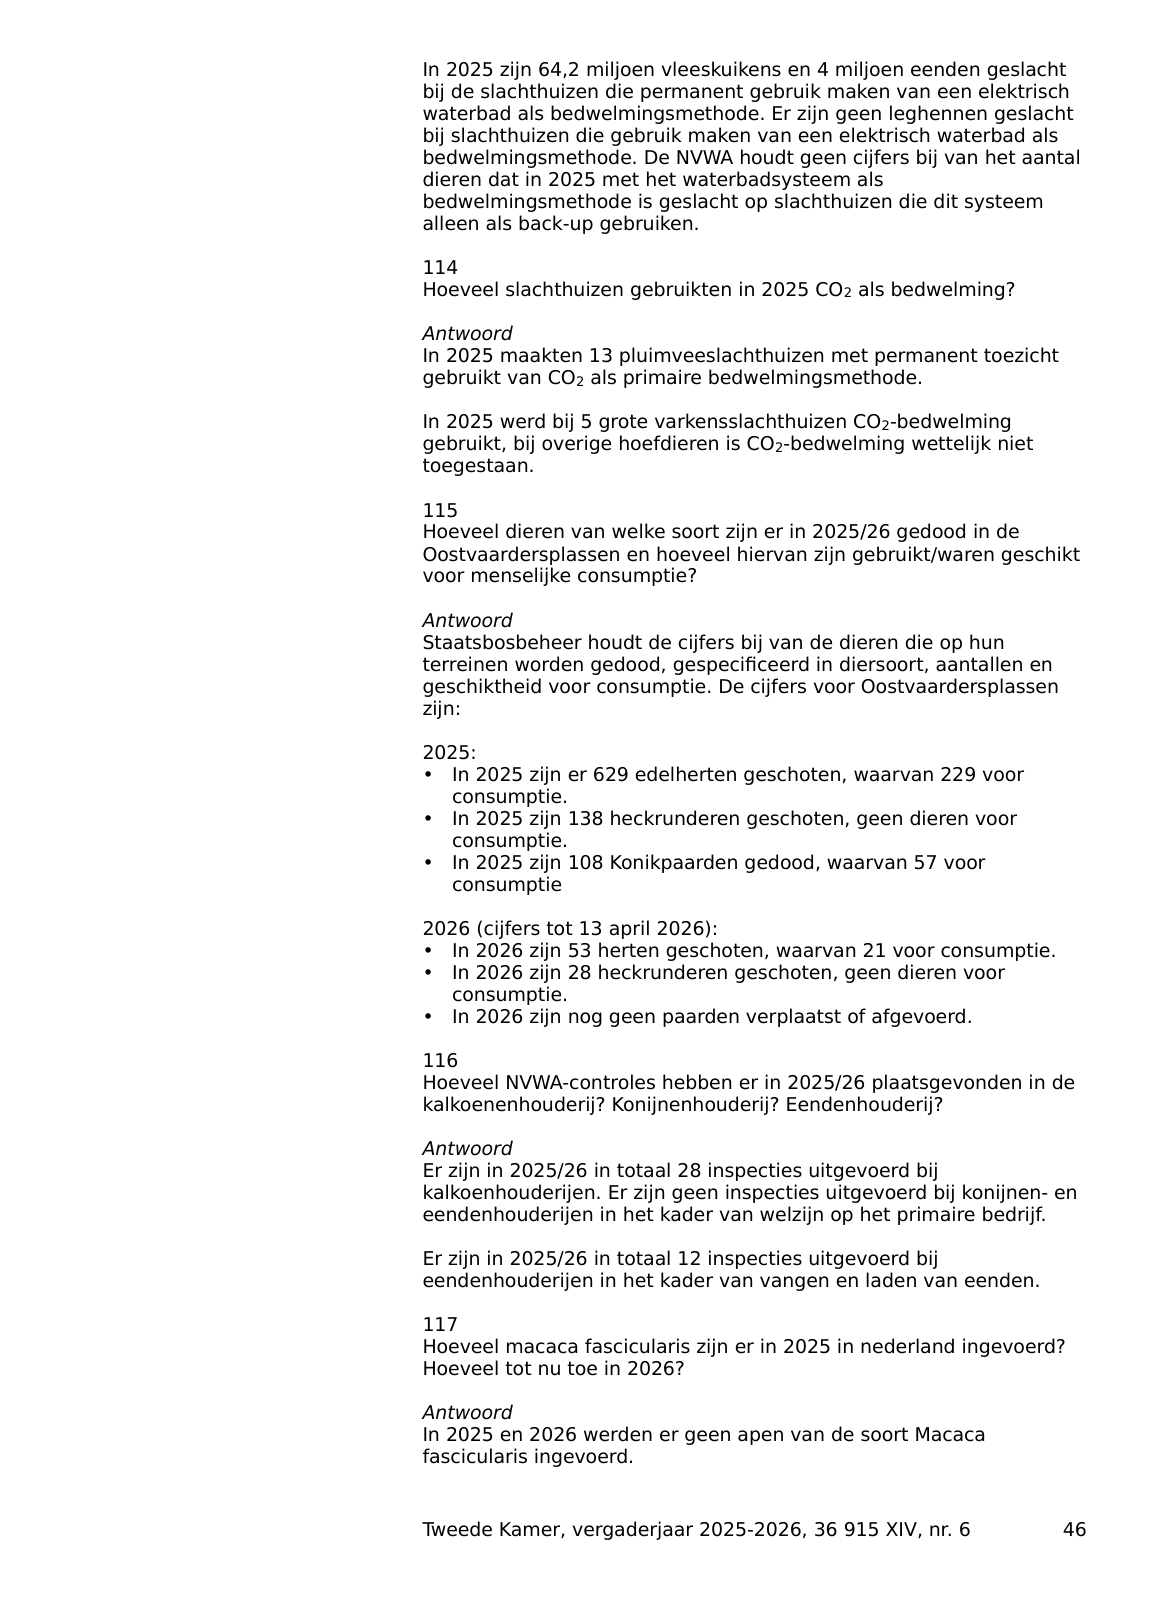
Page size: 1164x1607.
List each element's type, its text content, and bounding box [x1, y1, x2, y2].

text 2025: [422, 742, 1087, 764]
text • In 2026 zijn nog geen paarden verplaatst of afgevoerd. [422, 1006, 1087, 1028]
text Hoeveel slachthuizen gebruikten in 2025 CO2 als bedwelming? [422, 279, 1087, 301]
text 115 [422, 499, 1087, 521]
text Hoeveel dieren van welke soort zijn er in 2025/26 gedood in de Oostvaardersplassen en hoeveel hiervan zijn gebruikt/waren geschikt voor menselijke consumptie? [422, 521, 1087, 587]
text • In 2026 zijn 28 heckrunderen geschoten, geen dieren voor consumptie. [422, 962, 1087, 1006]
text Antwoord [422, 1138, 1087, 1160]
text Er zijn in 2025/26 in totaal 12 inspecties uitgevoerd bij eendenhouderijen in het kader van vangen en laden van eenden. [422, 1248, 1087, 1292]
text In 2025 maakten 13 pluimveeslachthuizen met permanent toezicht gebruikt van CO2 als primaire bedwelmingsmethode. [422, 345, 1087, 389]
text 114 [422, 257, 1087, 279]
text In 2025 en 2026 werden er geen apen van de soort Macaca fascicularis ingevoerd. [422, 1424, 1087, 1468]
text In 2025 werd bij 5 grote varkensslachthuizen CO2-bedwelming gebruikt, bij overige hoefdieren is CO2-bedwelming wettelijk niet toegestaan. [422, 411, 1087, 477]
text • In 2025 zijn 108 Konikpaarden gedood, waarvan 57 voor consumptie [422, 852, 1087, 896]
text 116 [422, 1050, 1087, 1072]
text Er zijn in 2025/26 in totaal 28 inspecties uitgevoerd bij kalkoenhouderijen. Er zijn geen inspecties uitgevoerd bij konijnen- en eendenhouderijen in het kader van welzijn op het primaire bedrijf. [422, 1160, 1087, 1226]
text Staatsbosbeheer houdt de cijfers bij van de dieren die op hun terreinen worden gedood, gespecificeerd in diersoort, aantallen en geschiktheid voor consumptie. De cijfers voor Oostvaardersplassen zijn: [422, 632, 1087, 719]
text In 2025 zijn 64,2 miljoen vleeskuikens en 4 miljoen eenden geslacht bij de slachthuizen die permanent gebruik maken van een elektrisch waterbad als bedwelmingsmethode. Er zijn geen leghennen geslacht bij slachthuizen die gebruik maken van een elektrisch waterbad als bedwelmingsmethode. De NVWA houdt geen cijfers bij van het aantal dieren dat in 2025 met het waterbadsysteem als bedwelmingsmethode is geslacht op slachthuizen die dit systeem alleen als back-up gebruiken. [422, 59, 1087, 235]
text Antwoord [422, 609, 1087, 632]
text Antwoord [422, 1402, 1087, 1424]
text Hoeveel macaca fascicularis zijn er in 2025 in nederland ingevoerd? Hoeveel tot nu toe in 2026? [422, 1336, 1087, 1380]
text • In 2026 zijn 53 herten geschoten, waarvan 21 voor consumptie. [422, 940, 1087, 962]
text • In 2025 zijn 138 heckrunderen geschoten, geen dieren voor consumptie. [422, 808, 1087, 852]
text Antwoord [422, 323, 1087, 345]
text 117 [422, 1314, 1087, 1336]
text Hoeveel NVWA-controles hebben er in 2025/26 plaatsgevonden in de kalkoenenhouderij? Konijnenhouderij? Eendenhouderij? [422, 1072, 1087, 1116]
text 2026 (cijfers tot 13 april 2026): [422, 918, 1087, 940]
text • In 2025 zijn er 629 edelherten geschoten, waarvan 229 voor consumptie. [422, 764, 1087, 808]
